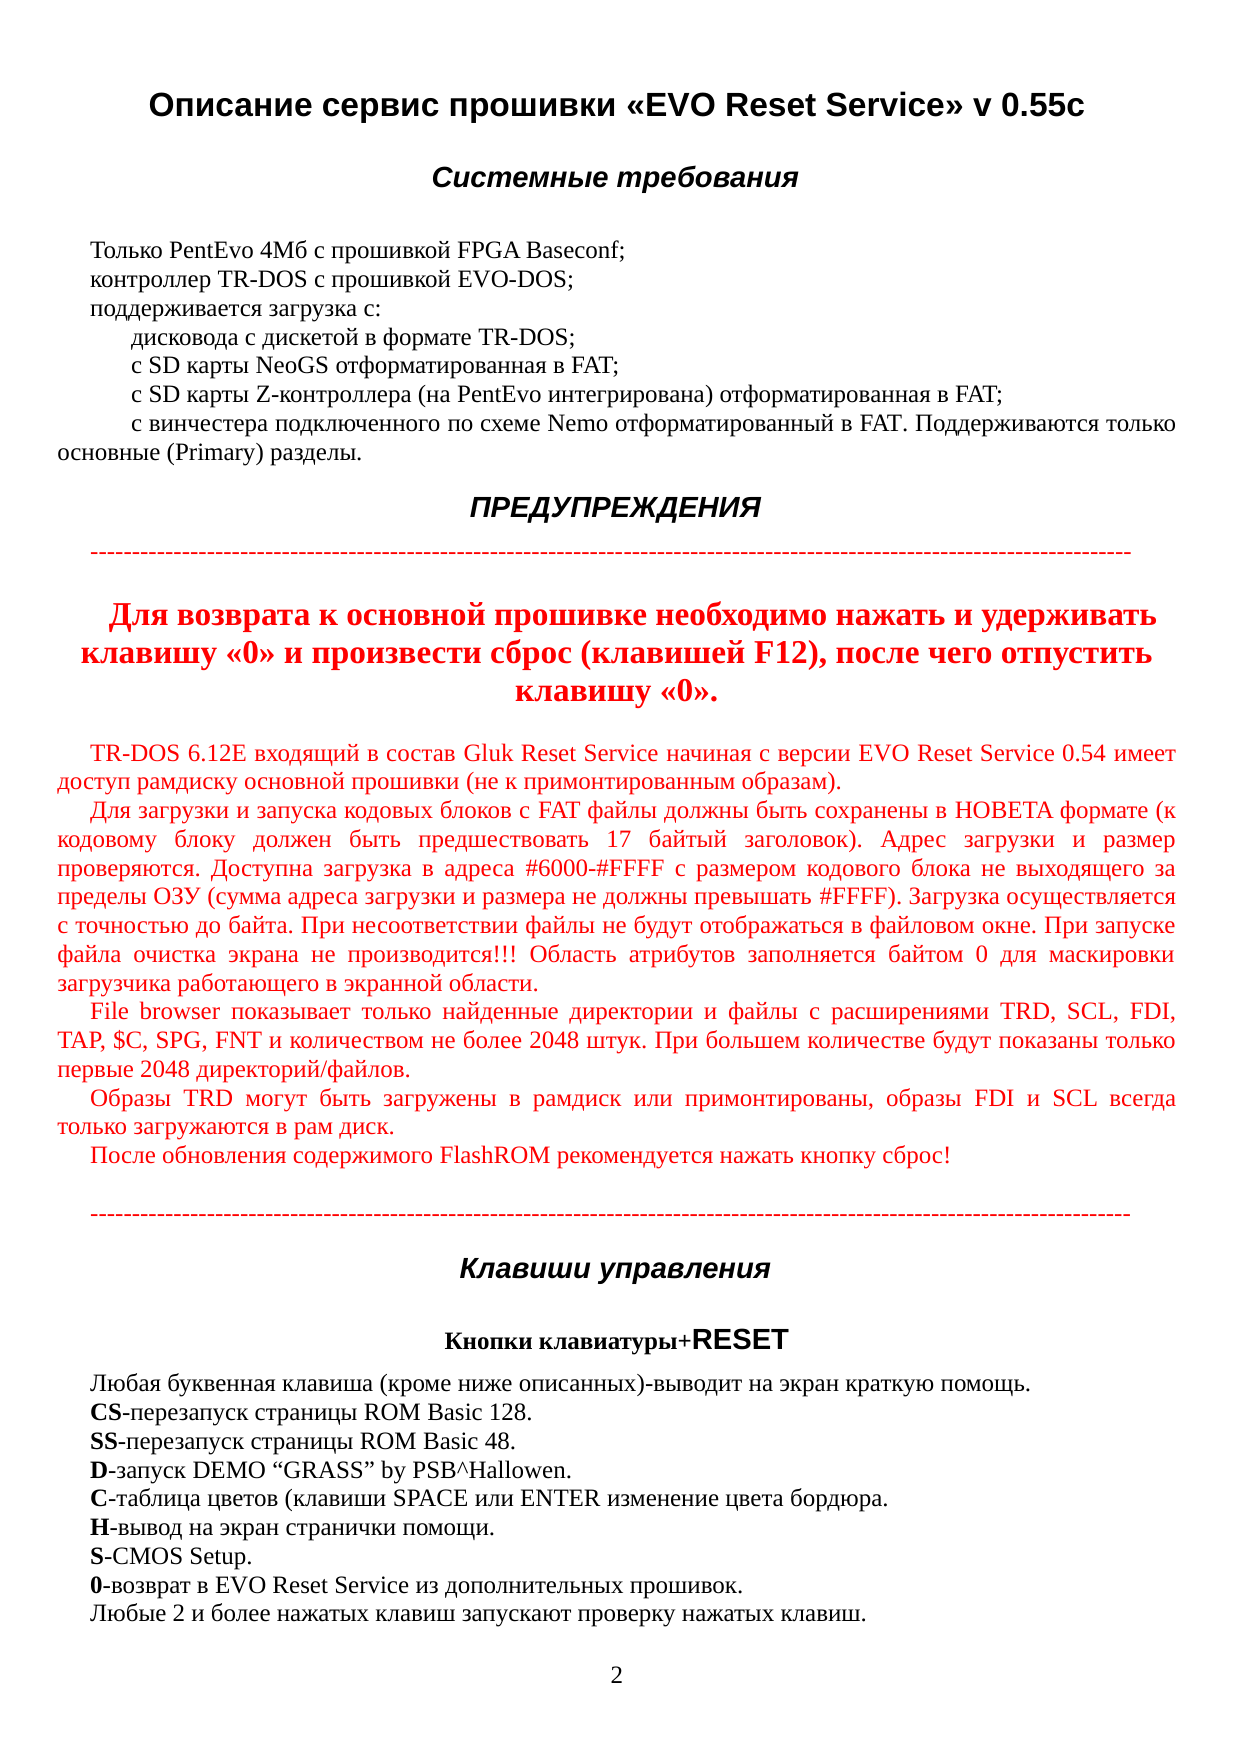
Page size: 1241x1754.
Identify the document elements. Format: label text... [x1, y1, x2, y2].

text ----------------------------------------------------------------------------------------------------------------------------- [57, 536, 1176, 565]
subtitle ПРЕДУПРЕЖДЕНИЯ [57, 490, 1176, 524]
text c SD карты NeoGS отформатированная в FAT; [57, 350, 1176, 379]
text C-таблица цветов (клавиши SPACE или ENTER изменение цвета бордюра. [57, 1483, 1176, 1512]
text CS-перезапуск страницы ROM Basic 128. [57, 1397, 1176, 1426]
text Для возврата к основной прошивке необходимо нажать и удерживать клавишу «0» и произвести сброс (клавишей F12), после чего отпустить клавишу «0». [57, 594, 1176, 709]
text D-запуск DEMO “GRASS” by PSB^Hallowen. [57, 1455, 1176, 1483]
text После обновления содержимого FlashROM рекомендуется нажать кнопку сброс! [57, 1140, 1176, 1169]
text Любые 2 и более нажатых клавиш запускают проверку нажатых клавиш. [57, 1598, 1176, 1627]
subtitle Клавиши управления [57, 1251, 1176, 1285]
subtitle Системные требования [57, 161, 1176, 194]
subtitle Кнопки клавиатуры+RESET [57, 1322, 1176, 1356]
text Для загрузки и запуска кодовых блоков с FAT файлы должны быть сохранены в HOBETA формате (к кодовому блоку должен быть предшествовать 17 байтый заголовок). Адрес загрузки и размер проверяются. Доступна загрузка в адреса #6000-#FFFF с размером кодового блока не выходящего за пределы ОЗУ (сумма адреса загрузки и размера не должны превышать #FFFF). Загрузка осуществляется с точностью до байта. При несоответствии файлы не будут отображаться в файловом окне. При запуске файла очистка экрана не производится!!! Область атрибутов заполняется байтом 0 для маскировки загрузчика работающего в экранной области. [57, 795, 1176, 996]
text ----------------------------------------------------------------------------------------------------------------------------- [57, 1198, 1176, 1226]
text File browser показывает только найденные директории и файлы c расширениями TRD, SCL, FDI, TAP, $C, SPG, FNT и количеством не более 2048 штук. При большем количестве будут показаны только первые 2048 директорий/файлов. [57, 996, 1176, 1083]
text с винчестера подключенного по схеме Nemo отформатированный в FAT. Поддерживаются только основные (Primary) разделы. [57, 408, 1176, 465]
text H-вывод на экран странички помощи. [57, 1512, 1176, 1541]
text TR-DOS 6.12E входящий в состав Gluk Reset Service начиная с версии EVO Reset Service 0.54 имеет доступ рамдиску основной прошивки (не к примонтированным образам). [57, 738, 1176, 795]
text SS-перезапуск страницы ROM Basic 48. [57, 1426, 1176, 1455]
text Только PentEvo 4Мб с прошивкой FPGA Baseconf; [57, 235, 1176, 264]
text поддерживается загрузка с: [57, 293, 1176, 322]
text 0-возврат в EVO Reset Service из дополнительных прошивок. [57, 1570, 1176, 1598]
text Образы TRD могут быть загружены в рамдиск или примонтированы, образы FDI и SCL всегда только загружаются в рам диск. [57, 1083, 1176, 1140]
text контроллер TR-DOS с прошивкой EVO-DOS; [57, 264, 1176, 293]
text S-CMOS Setup. [57, 1541, 1176, 1570]
text с SD карты Z-контроллера (на PentEvo интегрирована) отформатированная в FAT; [57, 379, 1176, 408]
subtitle Описание сервис прошивки «EVO Reset Service» v 0.55c [57, 84, 1176, 123]
text Любая буквенная клавиша (кроме ниже описанных)-выводит на экран краткую помощь. [57, 1368, 1176, 1397]
text дисковода с дискетой в формате TR-DOS; [57, 322, 1176, 350]
